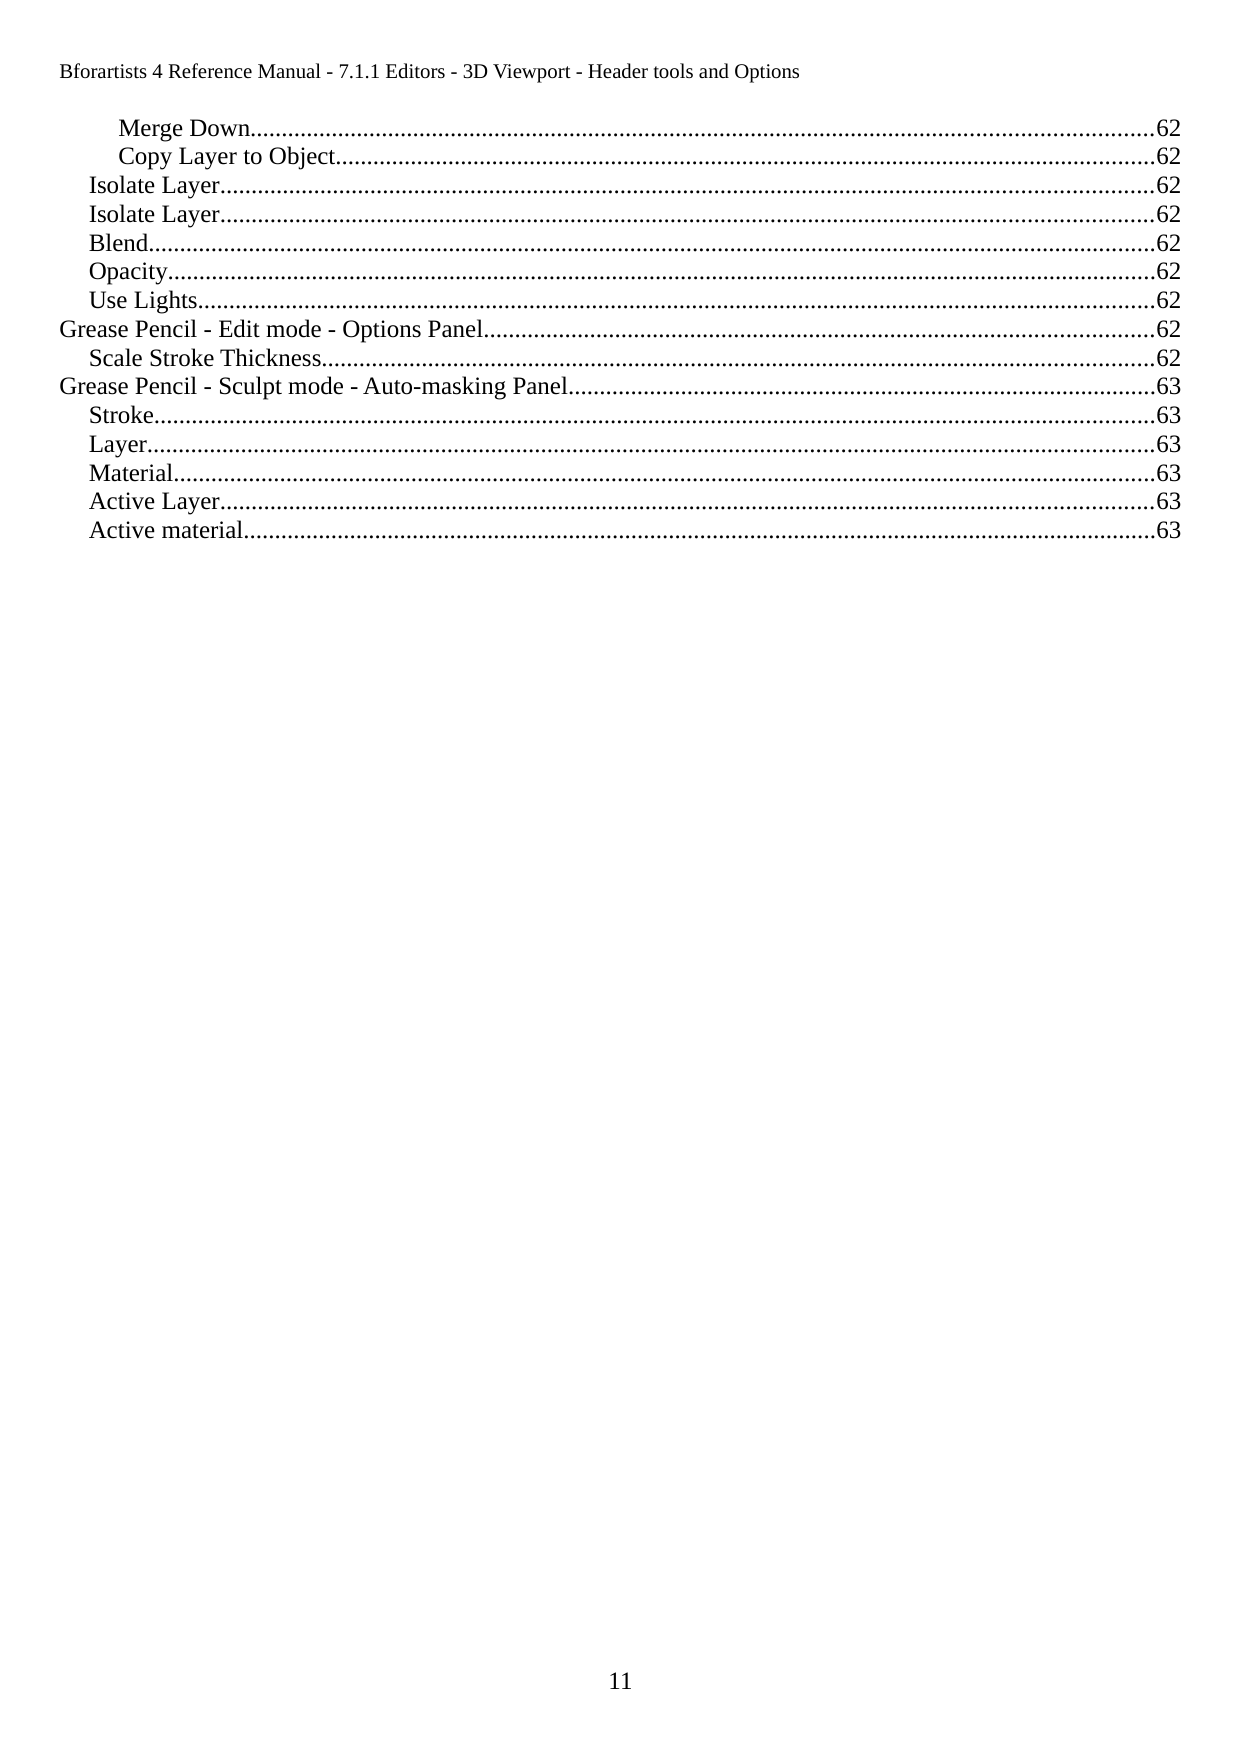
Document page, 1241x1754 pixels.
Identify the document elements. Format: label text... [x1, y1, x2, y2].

text Active Layer 63 [88, 486, 1181, 515]
text Merge Down 62 [118, 113, 1181, 141]
text Active material 63 [88, 515, 1181, 544]
text Scale Stroke Thickness 62 [88, 343, 1181, 371]
text Grease Pencil - Sculpt mode - Auto-masking Panel 63 [59, 371, 1181, 400]
text Layer 63 [88, 429, 1181, 458]
text Blend 62 [88, 228, 1181, 256]
text Isolate Layer 62 [88, 170, 1181, 199]
text Material 63 [88, 458, 1181, 486]
text Isolate Layer 62 [88, 199, 1181, 228]
text Opacity 62 [88, 256, 1181, 285]
text Stroke 63 [88, 400, 1181, 429]
text Grease Pencil - Edit mode - Options Panel 62 [59, 314, 1181, 343]
text Copy Layer to Object 62 [118, 141, 1181, 170]
text Use Lights 62 [88, 285, 1181, 314]
